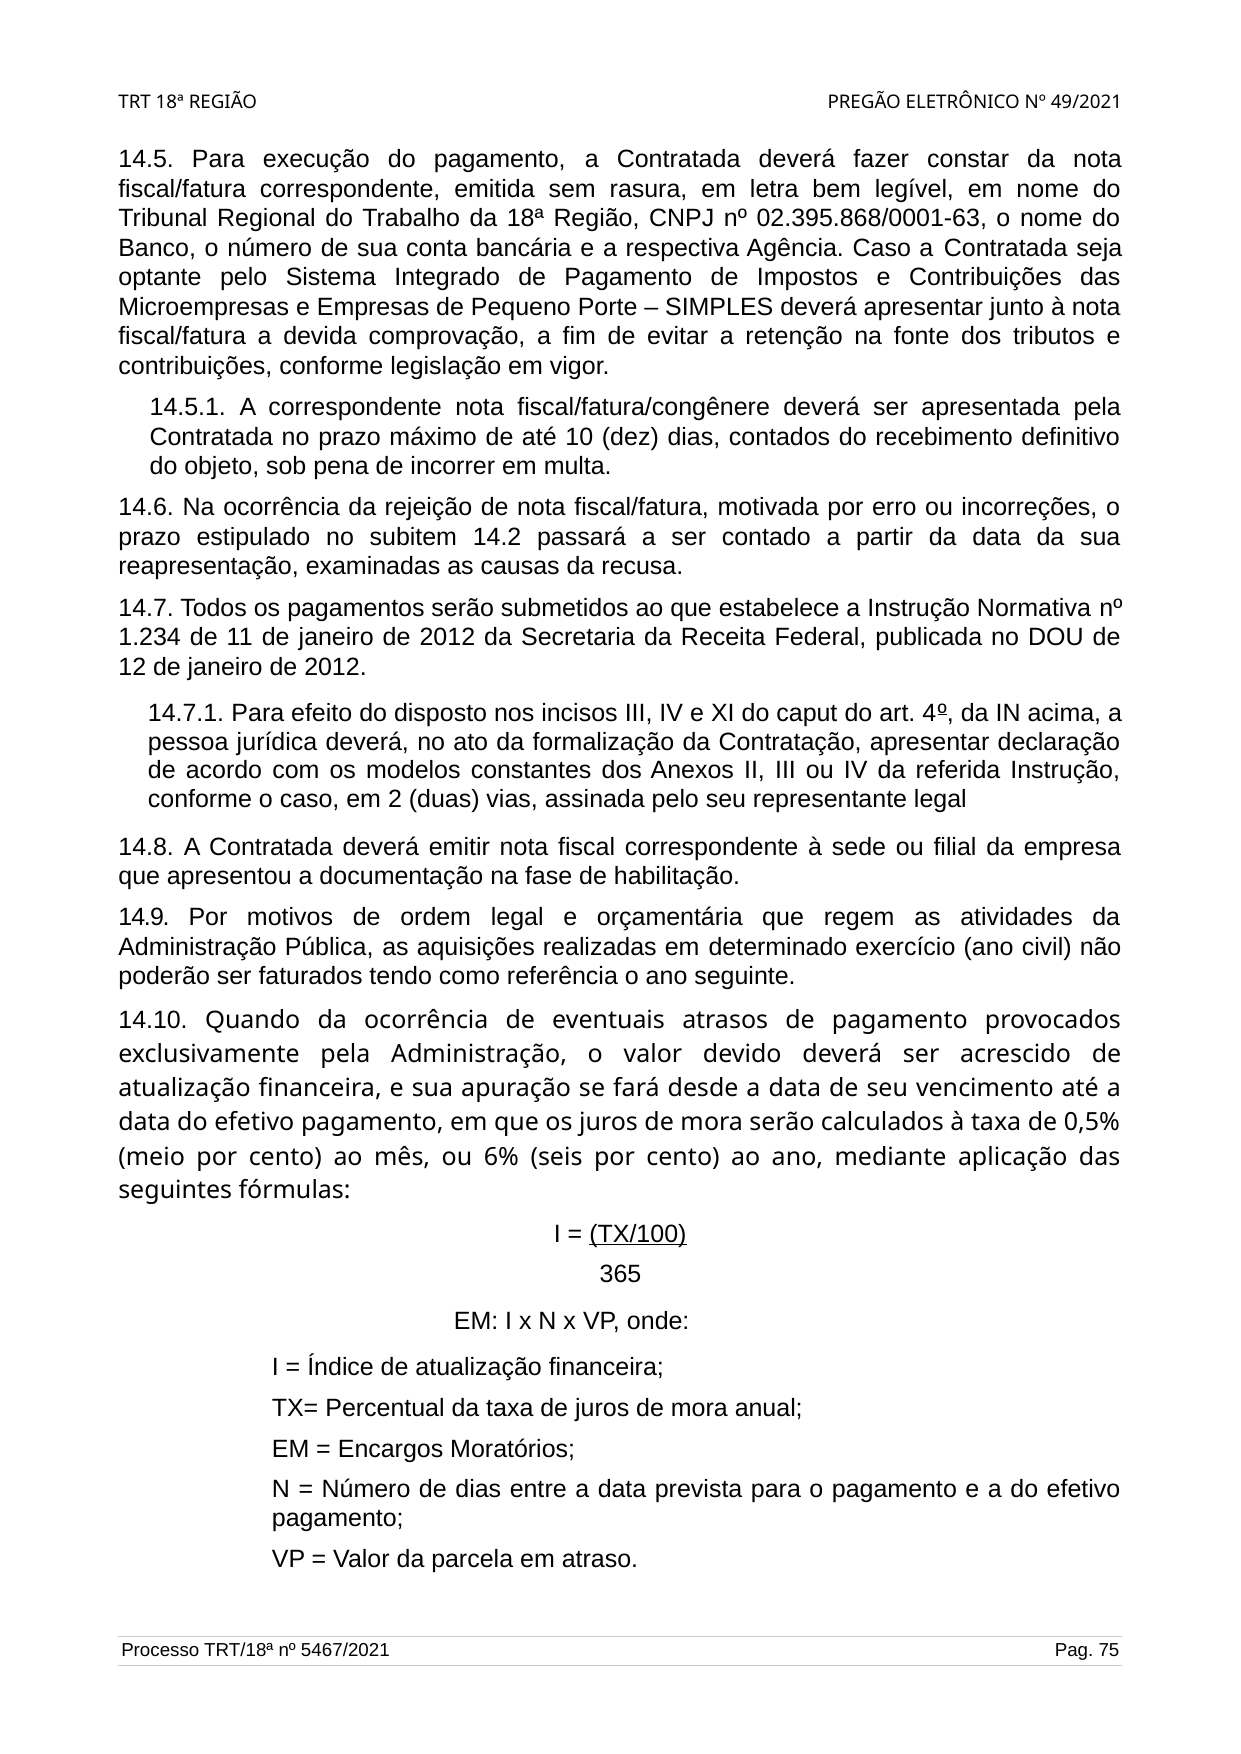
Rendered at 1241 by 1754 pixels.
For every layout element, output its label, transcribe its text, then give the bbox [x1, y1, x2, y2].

text 365 [118, 1259, 1122, 1288]
text 14.7.1. Para efeito do disposto nos incisos III, IV e XI do caput do art. 4º, da IN acima, a pessoa jurídica deverá, no ato da formalização da Contratação, apresentar declaração de acordo com os modelos constantes dos Anexos II, III ou IV da referida Instrução, conforme o caso, em 2 (duas) vias, assinada pelo seu representante legal [148, 698, 1122, 813]
text 14.5. Para execução do pagamento, a Contratada deverá fazer constar da nota fiscal/fatura correspondente, emitida sem rasura, em letra bem legível, em nome do Tribunal Regional do Trabalho da 18ª Região, CNPJ nº 02.395.868/0001-63, o nome do Banco, o número de sua conta bancária e a respectiva Agência. Caso a Contratada seja optante pelo Sistema Integrado de Pagamento de Impostos e Contribuições das Microempresas e Empresas de Pequeno Porte – SIMPLES deverá apresentar junto à nota fiscal/fatura a devida comprovação, a fim de evitar a retenção na fonte dos tributos e contribuições, conforme legislação em vigor. [118, 143, 1122, 379]
text I = (TX/100) [118, 1218, 1122, 1248]
text N = Número de dias entre a data prevista para o pagamento e a do efetivo pagamento; [272, 1474, 1122, 1532]
text 14.9. Por motivos de ordem legal e orçamentária que regem as atividades da Administração Pública, as aquisições realizadas em determinado exercício (ano civil) não poderão ser faturados tendo como referência o ano seguinte. [118, 902, 1122, 990]
text TX= Percentual da taxa de juros de mora anual; [272, 1393, 1122, 1422]
text EM: I x N x VP, onde: [118, 1306, 1122, 1335]
text 14.10. Quando da ocorrência de eventuais atrasos de pagamento provocados exclusivamente pela Administração, o valor devido deverá ser acrescido de atualização financeira, e sua apuração se fará desde a data de seu vencimento até a data do efetivo pagamento, em que os juros de mora serão calculados à taxa de 0,5% (meio por cento) ao mês, ou 6% (seis por cento) ao ano, mediante aplicação das seguintes fórmulas: [118, 1002, 1122, 1206]
text 14.8. A Contratada deverá emitir nota fiscal correspondente à sede ou filial da empresa que apresentou a documentação na fase de habilitação. [118, 831, 1122, 890]
text VP = Valor da parcela em atraso. [272, 1544, 1122, 1572]
text EM = Encargos Moratórios; [272, 1434, 1122, 1462]
text 14.5.1. A correspondente nota fiscal/fatura/congênere deverá ser apresentada pela Contratada no prazo máximo de até 10 (dez) dias, contados do recebimento definitivo do objeto, sob pena de incorrer em multa. [149, 391, 1122, 480]
text 14.6. Na ocorrência da rejeição de nota fiscal/fatura, motivada por erro ou incorreções, o prazo estipulado no subitem 14.2 passará a ser contado a partir da data da sua reapresentação, examinadas as causas da recusa. [118, 492, 1122, 580]
text I = Índice de atualização financeira; [272, 1352, 1122, 1381]
text 14.7. Todos os pagamentos serão submetidos ao que estabelece a Instrução Normativa nº 1.234 de 11 de janeiro de 2012 da Secretaria da Receita Federal, publicada no DOU de 12 de janeiro de 2012. [118, 592, 1122, 680]
